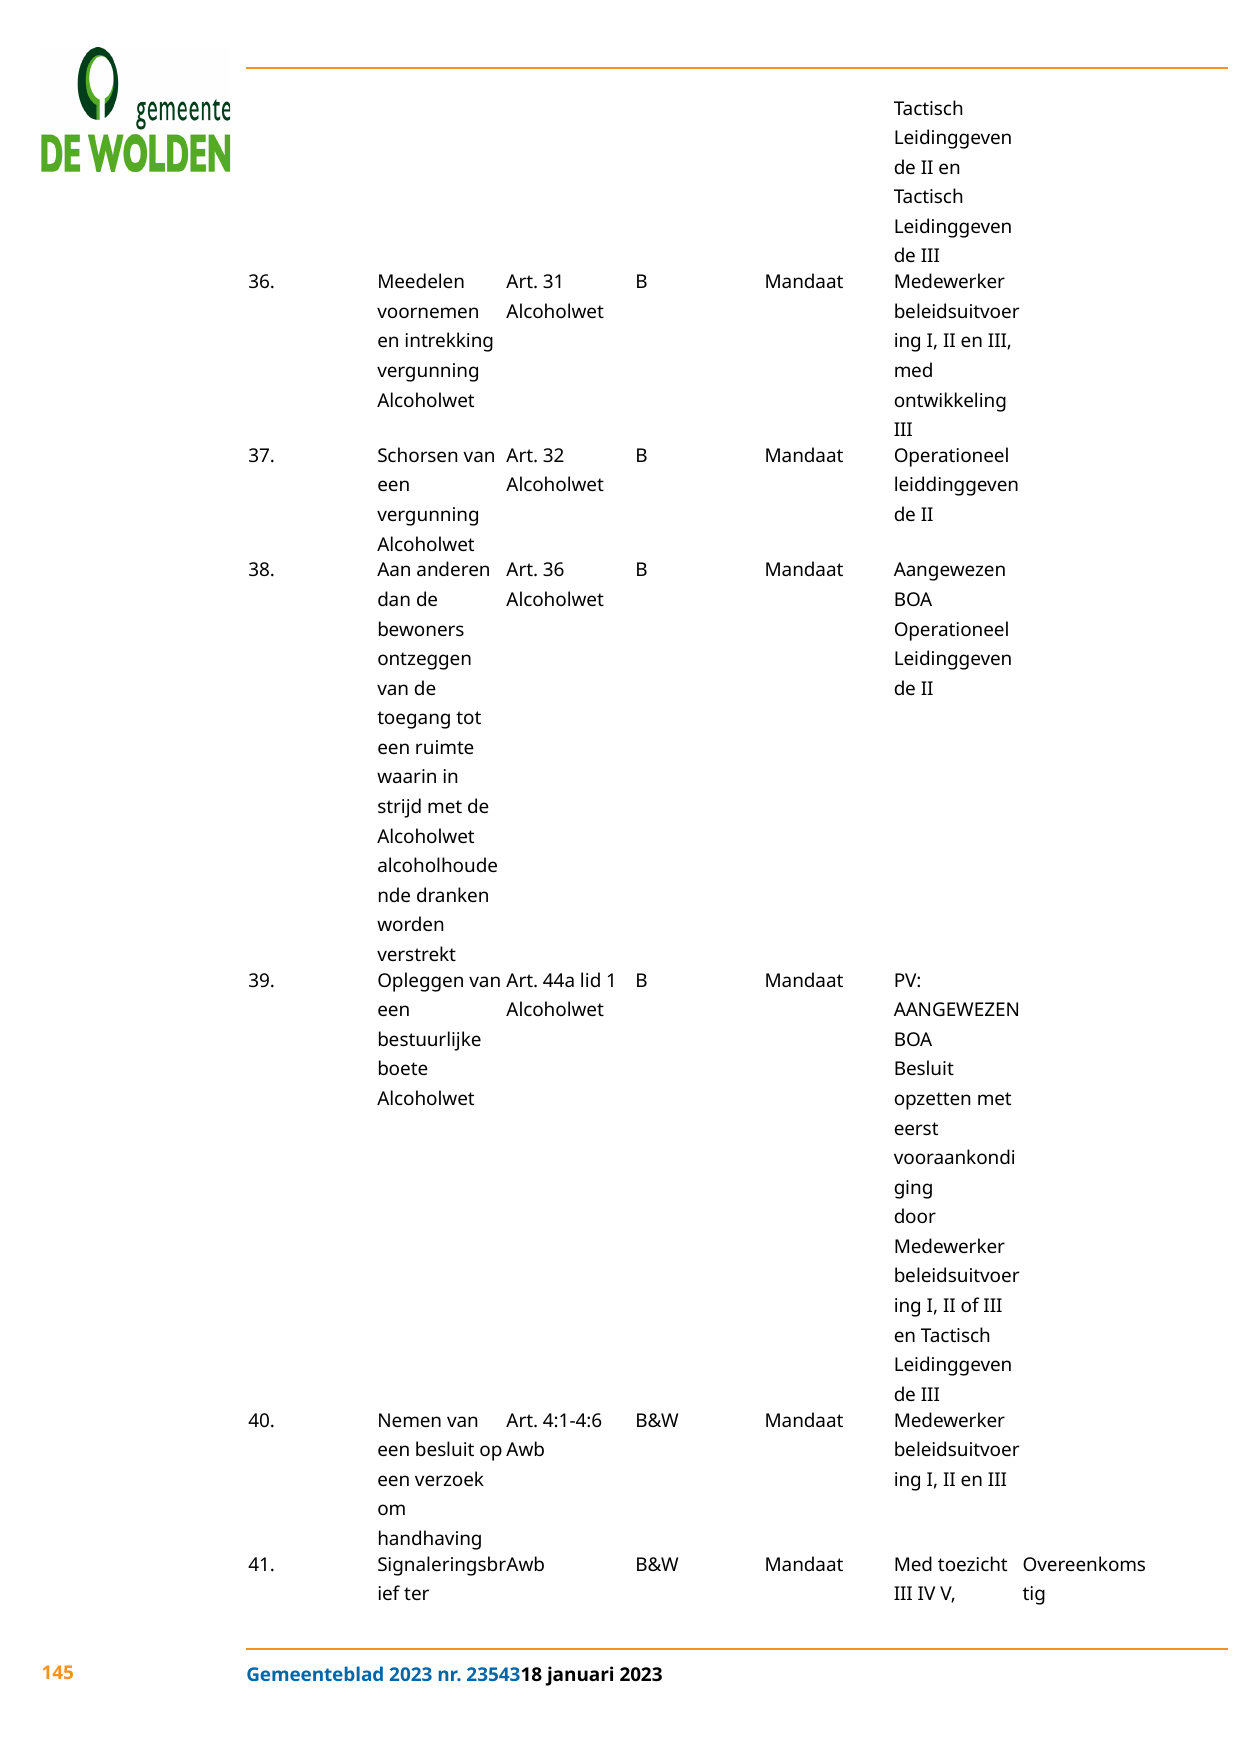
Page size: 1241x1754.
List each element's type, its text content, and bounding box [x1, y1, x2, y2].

table_cell [248, 557, 377, 967]
table_cell [248, 967, 377, 1407]
table_cell Aan anderen dan de bewoners ontzeggen van de toegang tot een ruimte waarin in strijd met de Alcoholwet alcoholhoudende dranken worden verstrekt [377, 557, 506, 967]
table_cell Art. 4:1-4:6 Awb [506, 1407, 635, 1551]
table_cell Tactisch Leidinggevende II en Tactisch Leidinggevende III [894, 95, 1022, 268]
table_cell [1023, 967, 1152, 1407]
table_cell [248, 95, 377, 268]
table_cell Mandaat [764, 269, 893, 442]
table_cell [635, 95, 764, 268]
table_cell Mandaat [764, 1407, 893, 1551]
table_cell Medewerker beleidsuitvoering I, II en III [894, 1407, 1022, 1551]
table_cell Mandaat [764, 442, 893, 557]
table_cell Opleggen van een bestuurlijke boete Alcoholwet [377, 967, 506, 1407]
table_cell [764, 95, 893, 268]
table_cell Aangewezen BOA Operationeel Leidinggevende II [894, 557, 1022, 967]
table_cell Overeenkomstig [1023, 1551, 1152, 1606]
table_cell Nemen van een besluit op een verzoek om handhaving [377, 1407, 506, 1551]
table_cell B [635, 442, 764, 557]
table_cell B&W [635, 1551, 764, 1606]
table_cell Schorsen van een vergunning Alcoholwet [377, 442, 506, 557]
table_cell Art. 31 Alcoholwet [506, 269, 635, 442]
table_cell B&W [635, 1407, 764, 1551]
table_cell Med toezicht III IV V, [894, 1551, 1022, 1606]
table_cell [506, 95, 635, 268]
table_cell [248, 442, 377, 557]
table_cell Mandaat [764, 1551, 893, 1606]
table_cell [1023, 269, 1152, 442]
table_cell Mandaat [764, 967, 893, 1407]
table_cell Awb [506, 1551, 635, 1606]
table_cell [1023, 1407, 1152, 1551]
picture [41, 47, 231, 172]
table_cell B [635, 557, 764, 967]
table_cell Operationeel leiddinggevende II [894, 442, 1022, 557]
table_cell PV: AANGEWEZEN BOA Besluit opzetten met eerst vooraankondiging door Medewerker beleidsuitvoering I, II of III en Tactisch Leidinggevende III [894, 967, 1022, 1407]
table_cell [1023, 95, 1152, 268]
table_cell [1023, 442, 1152, 557]
table_cell Art. 44a lid 1 Alcoholwet [506, 967, 635, 1407]
table_cell Medewerker beleidsuitvoering I, II en III, med ontwikkeling III [894, 269, 1022, 442]
table_cell Meedelen voornemen en intrekking vergunning Alcoholwet [377, 269, 506, 442]
table_cell Signaleringsbrief ter [377, 1551, 506, 1606]
table_cell B [635, 269, 764, 442]
table_cell Mandaat [764, 557, 893, 967]
table_cell Art. 32 Alcoholwet [506, 442, 635, 557]
table_cell [248, 1407, 377, 1551]
table_cell [1023, 557, 1152, 967]
table_cell Art. 36 Alcoholwet [506, 557, 635, 967]
table_cell B [635, 967, 764, 1407]
table_cell [248, 269, 377, 442]
table_cell [377, 95, 506, 268]
table_cell [248, 1551, 377, 1606]
